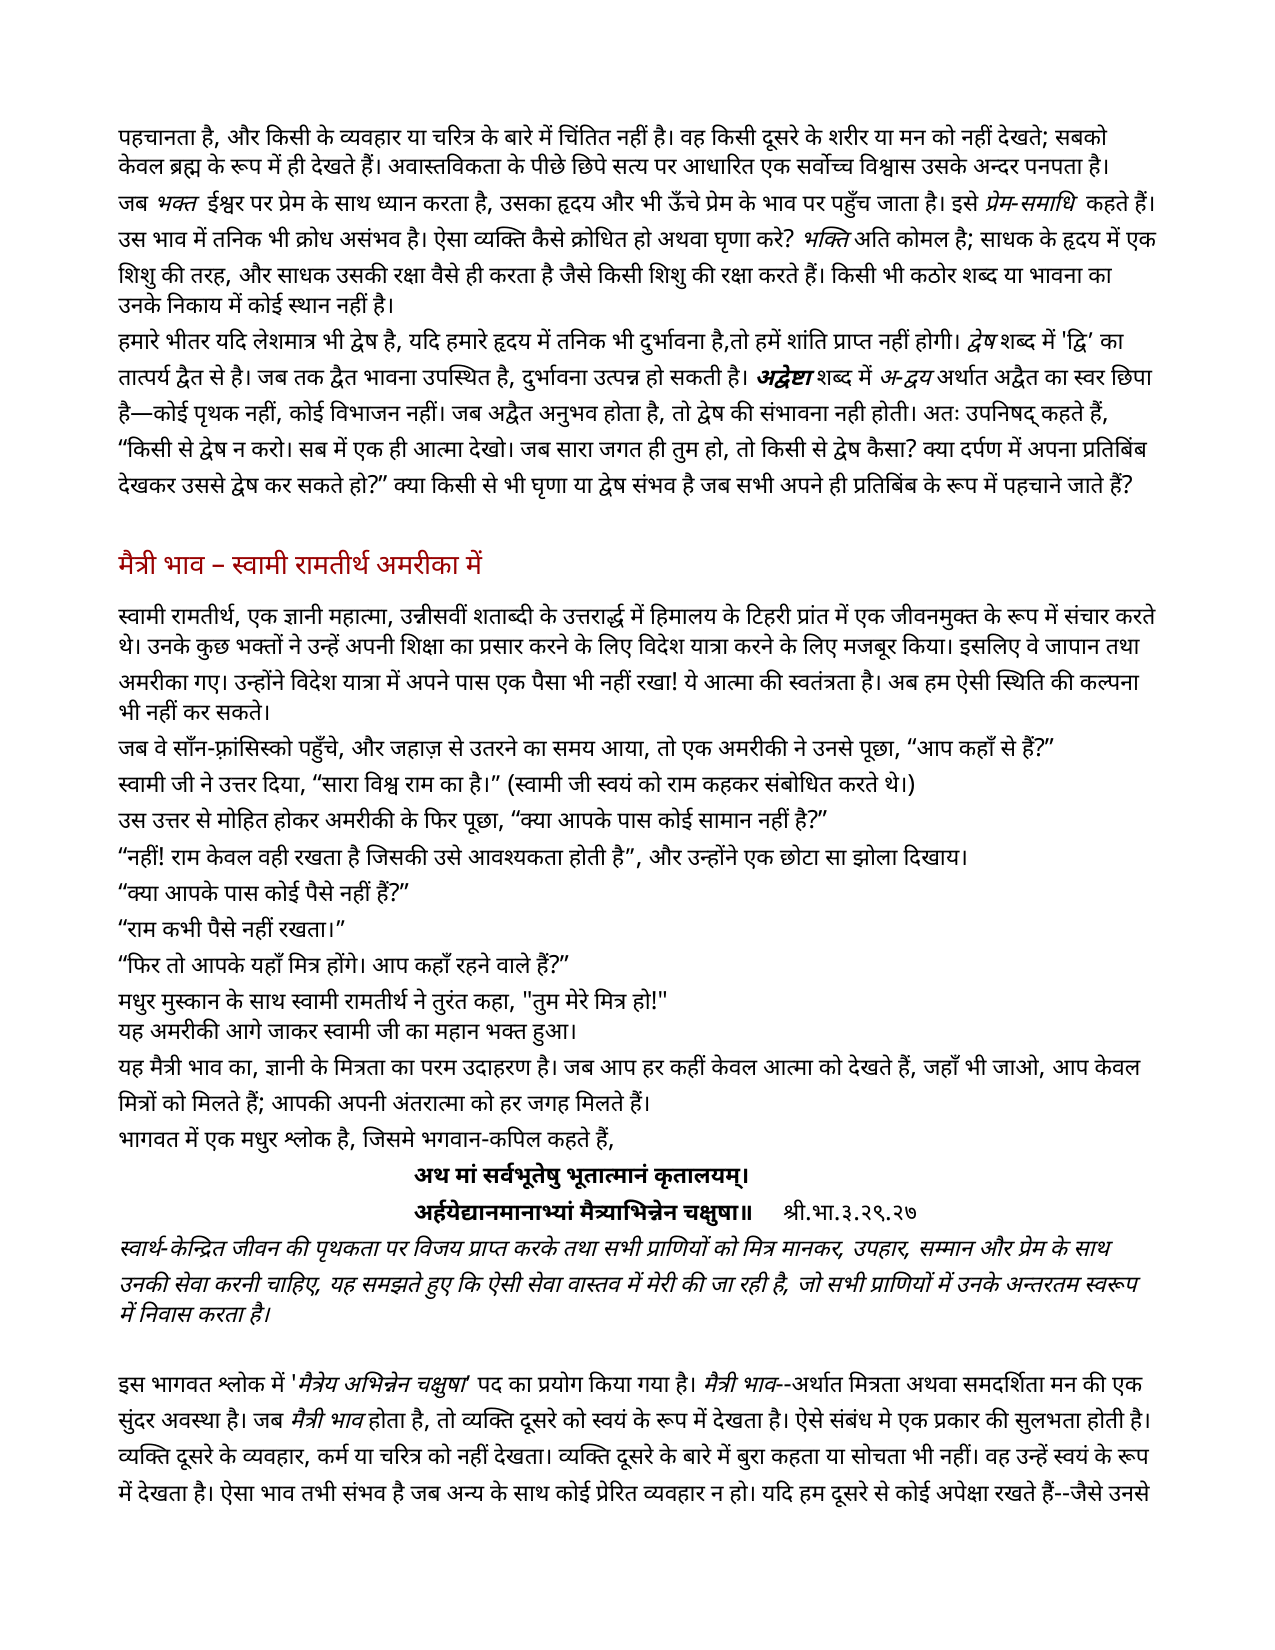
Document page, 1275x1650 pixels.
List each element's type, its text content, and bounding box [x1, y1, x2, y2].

text इस भागवत श्लोक में 'मैत्रेय अभिन्नेन चक्षुषा’ पद का प्रयोग किया गया है। मैत्री भाव--अर्थात मित्रता अथवा समदर्शिता मन की एक सुंदर अवस्था है। जब मैत्री भाव होता है, तो व्यक्ति दूसरे को स्वयं के रूप में देखता है। ऐसे संबंध मे एक प्रकार की सुलभता होती है। व्यक्ति दूसरे के व्यवहार, कर्म या चरित्र को नहीं देखता। व्यक्ति दूसरे के बारे में बुरा कहता या सोचता भी नहीं। वह उन्हें स्वयं के रूप में देखता है। ऐसा भाव तभी संभव है जब अन्य के साथ कोई प्रेरित व्यवहार न हो। यदि हम दूसरे से कोई अपेक्षा रखते हैं--जैसे उनसे [118, 1366, 1157, 1510]
text अर्हयेद्यानमानाभ्यां मैत्र्याभिन्नेन चक्षुषा॥ श्री.भा.३.२९.२७ [118, 1193, 1157, 1229]
text स्वामी रामतीर्थ, एक ज्ञानी‌ महात्मा, उन्नीसवीं शताब्दी के उत्तरार्द्ध में हिमालय के टिहरी प्रांत में एक जीवनमुक्त के रूप में संचार करते थे। उनके कुछ भक्तों ने उन्हें अपनी शिक्षा का प्रसार करने के लिए विदेश यात्रा करने के लिए मजबूर किया। इसलिए वे जापान तथा अमरीका गए। उन्होंने विदेश यात्रा में अपने पास एक पैसा भी नहीं रखा! ये आत्मा की स्वतंत्रता है। अब हम ऐसी स्थिति की कल्पना भी नहीं कर सकते। [118, 598, 1157, 730]
text जब भक्त ईश्वर पर प्रेम के साथ ध्यान करता है, उसका हृदय और भी ऊँचे प्रेम के भाव पर पहुँच जाता है। इसे प्रेम-समाधि कहते हैं। उस भाव में तनिक भी क्रोध असंभव है। ऐसा व्यक्ति कैसे क्रोधित हो अथवा घृणा करे? भक्ति अति कोमल है; साधक के हृदय में एक शिशु की तरह, और साधक उसकी रक्षा वैसे ही करता है जैसे किसी शिशु की रक्षा करते हैं। किसी भी कठोर शब्द या भावना का उनके निकाय में कोई स्थान नहीं है। [118, 184, 1157, 322]
subtitle मैत्री भाव – स्वामी रामतीर्थ अमरीका में [118, 550, 1157, 585]
text स्वामी जी ने उत्तर दिया, “सारा विश्व राम का है।” (स्वामी जी स्वयं को राम कहकर संबोधित करते थे।) [118, 766, 1157, 802]
text पहचानता है, और किसी के व्यवहार या चरित्र के बारे में चिंतित नहीं है। वह किसी दूसरे के शरीर या मन को नहीं देखते; सबको केवल ब्रह्म के रूप में ही देखते हैं। अवास्तविकता के पीछे छिपे सत्य पर आधारित एक सर्वोच्च विश्वास उसके अन्दर पनपता है। [118, 118, 1157, 184]
text यह मैत्री भाव का, ज्ञानी के मित्रता का परम उदाहरण है। जब आप हर कहीं केवल आत्मा को देखते हैं, जहाँ भी जाओ, आप केवल मित्रों को मिलते हैं; आपकी अपनी अंतरात्मा को हर जगह मिलते हैं। [118, 1049, 1157, 1121]
text “फिर तो आपके यहाँ मित्र होंगे। आप कहाँ रहने वाले हैं?” [118, 947, 1157, 983]
text अथ मां सर्वभूतेषु भूतात्मानं कृतालयम्। [118, 1157, 1157, 1193]
text “राम कभी पैसे नहीं रखता।” [118, 910, 1157, 947]
text मधुर मुस्कान के साथ स्वामी रामतीर्थ ने तुरंत कहा, "तुम मेरे मित्र हो!" [118, 983, 1157, 1019]
text यह अमरीकी आगे जाकर स्वामी जी का महान भक्त हुआ। [118, 1019, 1157, 1049]
text “नहीं! राम केवल वही रखता है जिसकी उसे आवश्यकता होती है”, और उन्होंने एक छोटा सा झोला दिखाय। [118, 838, 1157, 874]
text भागवत में एक मधुर श्लोक है, जिसमे भगवान-कपिल कहते हैं, [118, 1121, 1157, 1157]
text जब वे साँन-फ़्रांसिस्को पहुँचे, और जहाज़ से उतरने का समय आया, तो एक अमरीकी ने उनसे पूछा, “आप कहाँ से हैं?” [118, 730, 1157, 766]
text “क्या आपके पास कोई पैसे नहीं हैं?” [118, 874, 1157, 910]
text उस उत्तर से मोहित होकर अमरीकी के फिर पूछा, “क्या आपके पास कोई सामान नहीं है?” [118, 802, 1157, 838]
text हमारे भीतर यदि लेशमात्र भी द्वेष है, यदि हमारे हृदय में तनिक भी दुर्भावना है,तो हमें शांति प्राप्त नहीं होगी। द्वेष शब्द में 'द्वि’ का तात्पर्य द्वैत से है। जब तक द्वैत भावना उपस्थित है, दुर्भावना उत्पन्न हो सकती है। अद्वेष्टा शब्द में अ-द्वय अर्थात अद्वैत का स्वर छिपा है—कोई पृथक नहीं, कोई विभाजन नहीं। जब अद्वैत अनुभव होता है, तो द्वेष की संभावना नही होती। अतः उपनिषद् कहते हैं, “किसी से द्वेष न करो। सब में एक ही आत्मा देखो। जब सारा जगत ही तुम हो, तो किसी से द्वेष कैसा? क्या दर्पण में अपना प्रतिबिंब देखकर उससे द्वेष कर सकते हो?” क्या किसी से भी घृणा या द्वेष संभव है जब सभी अपने ही प्रतिबिंब के रूप में पहचाने जाते हैं? [118, 322, 1157, 503]
text स्वार्थ-केन्द्रित जीवन की पृथकता पर विजय प्राप्त करके तथा सभी प्राणियों को मित्र मानकर, उपहार, सम्मान और प्रेम के साथ उनकी सेवा करनी चाहिए, यह समझते हुए कि ऐसी सेवा वास्तव में मेरी की जा रही है, जो सभी प्राणियों में उनके अन्तरतम स्वरूप में निवास करता है। [118, 1229, 1157, 1332]
